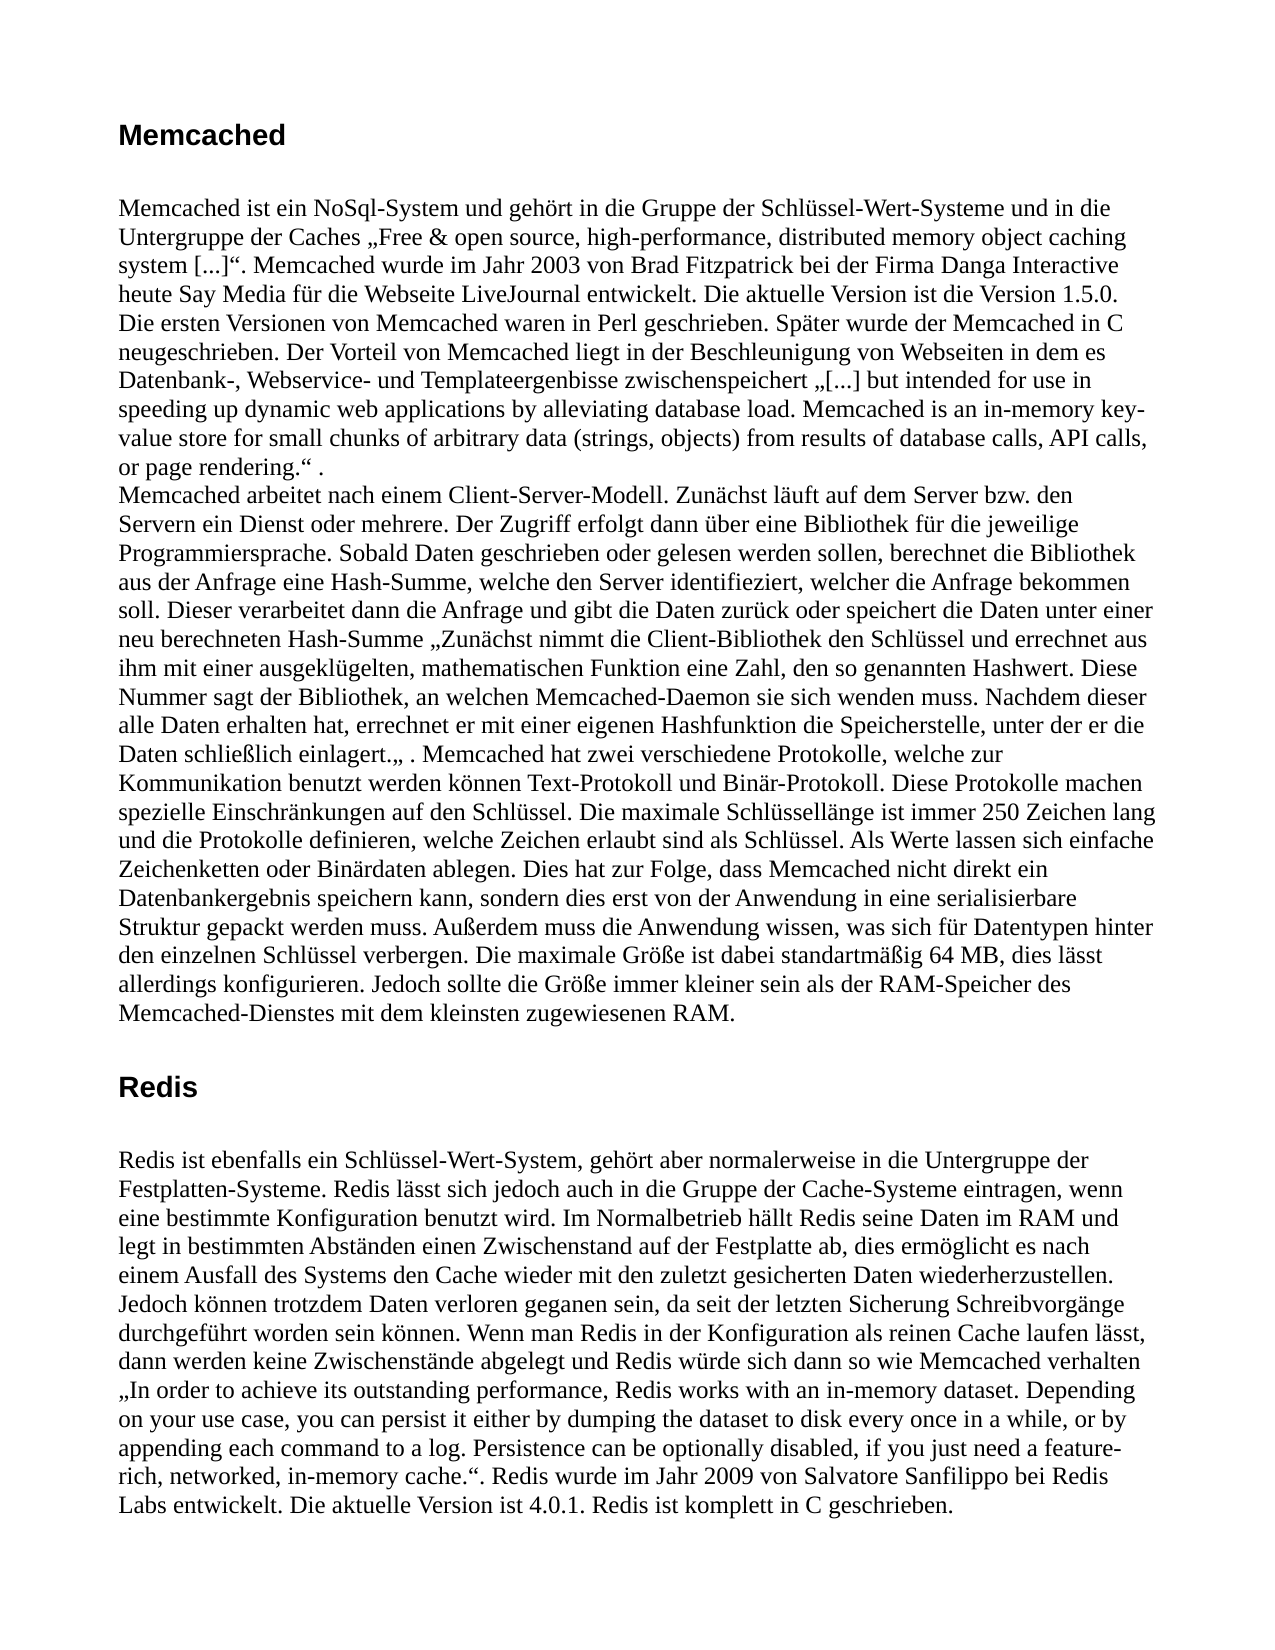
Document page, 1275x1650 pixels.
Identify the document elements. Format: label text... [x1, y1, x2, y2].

subtitle Memcached [118, 118, 1157, 152]
text Memcached arbeitet nach einem Client-Server-Modell. Zunächst läuft auf dem Server bzw. den Servern ein Dienst oder mehrere. Der Zugriff erfolgt dann über eine Bibliothek für die jeweilige Programmiersprache. Sobald Daten geschrieben oder gelesen werden sollen, berechnet die Bibliothek aus der Anfrage eine Hash-Summe, welche den Server identifieziert, welcher die Anfrage bekommen soll. Dieser verarbeitet dann die Anfrage und gibt die Daten zurück oder speichert die Daten unter einer neu berechneten Hash-Summe „Zunächst nimmt die Client-Bibliothek den Schlüssel und errechnet aus ihm mit einer ausgeklügelten, mathematischen Funktion eine Zahl, den so genannten Hashwert. Diese Nummer sagt der Bibliothek, an welchen Memcached-Daemon sie sich wenden muss. Nachdem dieser alle Daten erhalten hat, errechnet er mit einer eigenen Hashfunktion die Speicherstelle, unter der er die Daten schließlich einlagert.„ . Memcached hat zwei verschiedene Protokolle, welche zur Kommunikation benutzt werden können Text-Protokoll und Binär-Protokoll. Diese Protokolle machen spezielle Einschränkungen auf den Schlüssel. Die maximale Schlüssellänge ist immer 250 Zeichen lang und die Protokolle definieren, welche Zeichen erlaubt sind als Schlüssel. Als Werte lassen sich einfache Zeichenketten oder Binärdaten ablegen. Dies hat zur Folge, dass Memcached nicht direkt ein Datenbankergebnis speichern kann, sondern dies erst von der Anwendung in eine serialisierbare Struktur gepackt werden muss. Außerdem muss die Anwendung wissen, was sich für Datentypen hinter den einzelnen Schlüssel verbergen. Die maximale Größe ist dabei standartmäßig 64 MB, dies lässt allerdings konfigurieren. Jedoch sollte die Größe immer kleiner sein als der RAM-Speicher des Memcached-Dienstes mit dem kleinsten zugewiesenen RAM. [118, 481, 1157, 1027]
text Memcached ist ein NoSql-System und gehört in die Gruppe der Schlüssel-Wert-Systeme und in die Untergruppe der Caches „Free & open source, high-performance, distributed memory object caching system [...]“. Memcached wurde im Jahr 2003 von Brad Fitzpatrick bei der Firma Danga Interactive heute Say Media für die Webseite LiveJournal entwickelt. Die aktuelle Version ist die Version 1.5.0. Die ersten Versionen von Memcached waren in Perl geschrieben. Später wurde der Memcached in C neugeschrieben. Der Vorteil von Memcached liegt in der Beschleunigung von Webseiten in dem es Datenbank-, Webservice- und Templateergenbisse zwischenspeichert „[...] but intended for use in speeding up dynamic web applications by alleviating database load. Memcached is an in-memory key-value store for small chunks of arbitrary data (strings, objects) from results of database calls, API calls, or page rendering.“ . [118, 193, 1157, 481]
text Redis ist ebenfalls ein Schlüssel-Wert-System, gehört aber normalerweise in die Untergruppe der Festplatten-Systeme. Redis lässt sich jedoch auch in die Gruppe der Cache-Systeme eintragen, wenn eine bestimmte Konfiguration benutzt wird. Im Normalbetrieb hällt Redis seine Daten im RAM und legt in bestimmten Abständen einen Zwischenstand auf der Festplatte ab, dies ermöglicht es nach einem Ausfall des Systems den Cache wieder mit den zuletzt gesicherten Daten wiederherzustellen. Jedoch können trotzdem Daten verloren geganen sein, da seit der letzten Sicherung Schreibvorgänge durchgeführt worden sein können. Wenn man Redis in der Konfiguration als reinen Cache laufen lässt, dann werden keine Zwischenstände abgelegt und Redis würde sich dann so wie Memcached verhalten „In order to achieve its outstanding performance, Redis works with an in-memory dataset. Depending on your use case, you can persist it either by dumping the dataset to disk every once in a while, or by appending each command to a log. Persistence can be optionally disabled, if you just need a feature-rich, networked, in-memory cache.“. Redis wurde im Jahr 2009 von Salvatore Sanfilippo bei Redis Labs entwickelt. Die aktuelle Version ist 4.0.1. Redis ist komplett in C geschrieben. [118, 1145, 1157, 1519]
subtitle Redis [118, 1070, 1157, 1104]
